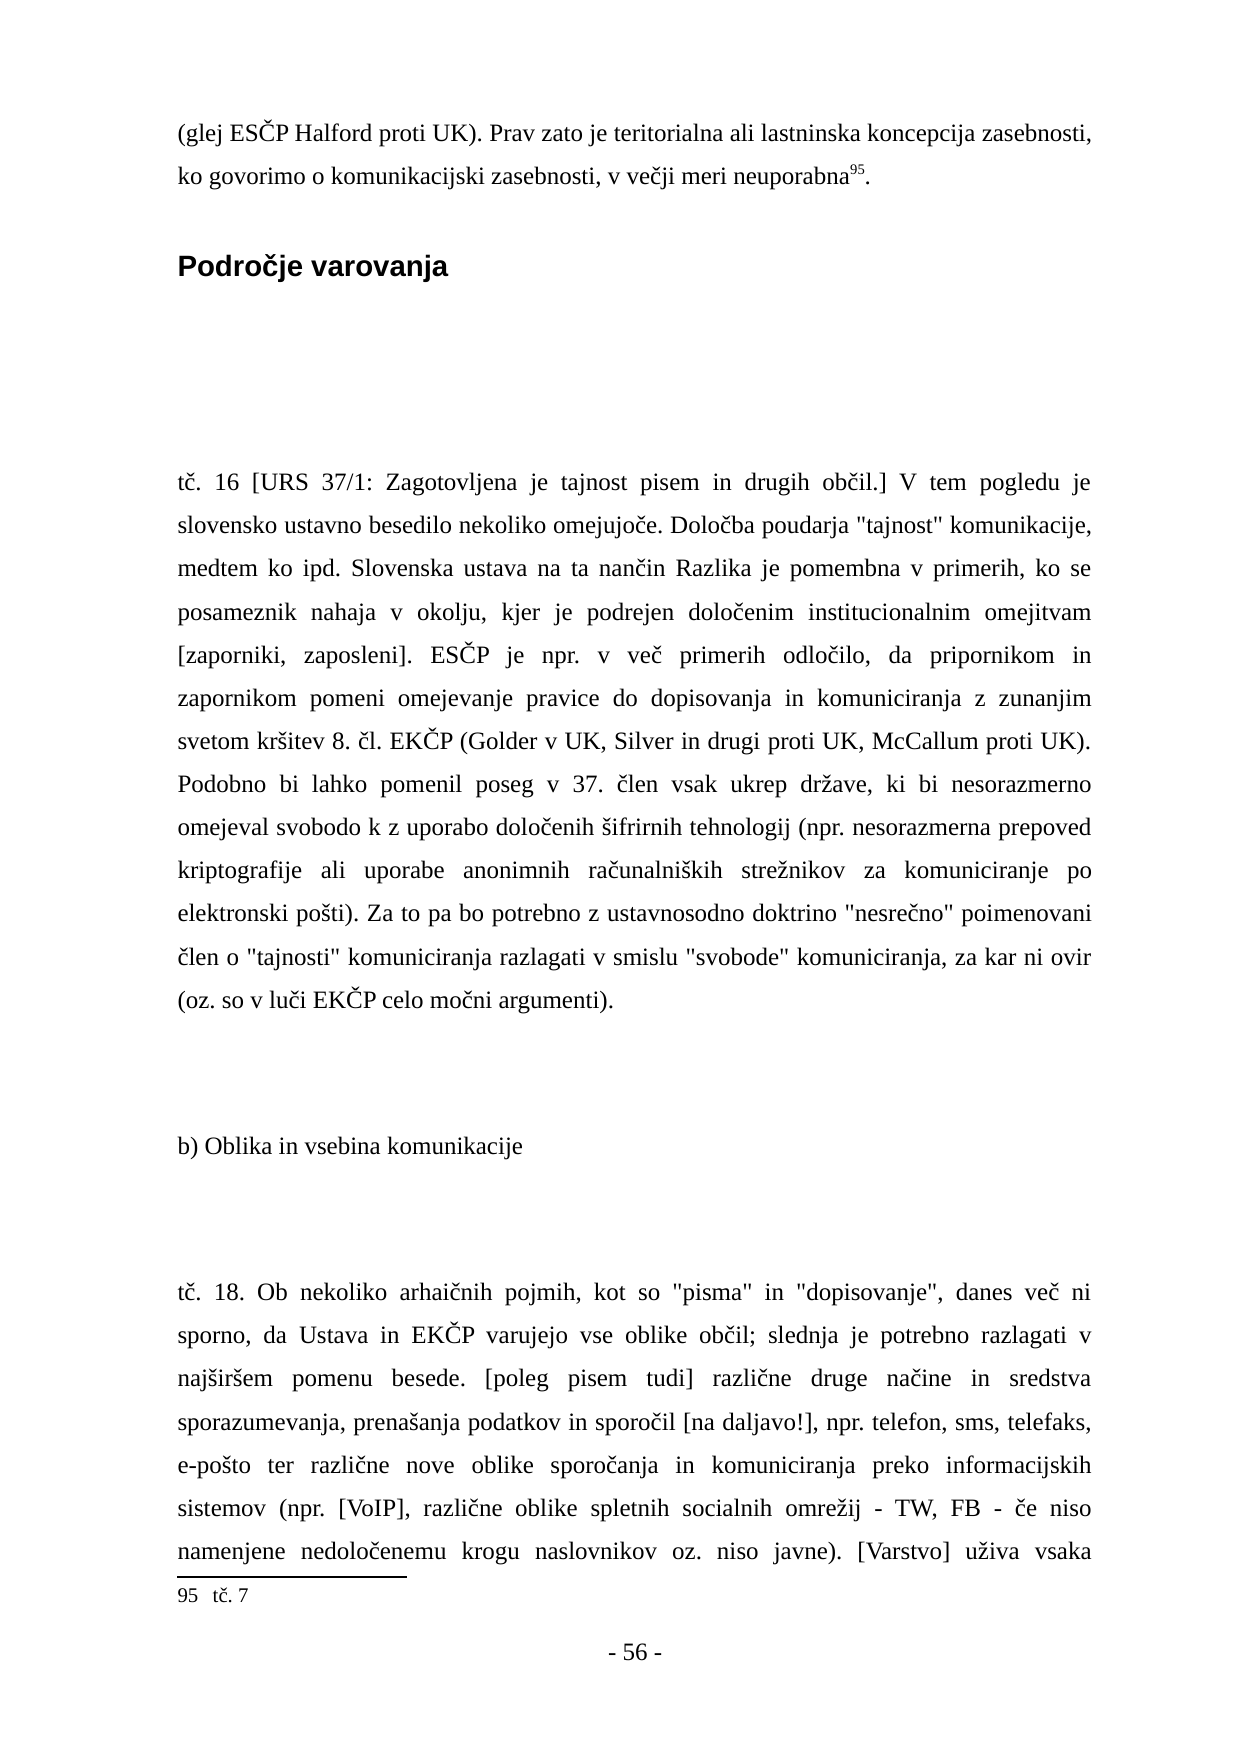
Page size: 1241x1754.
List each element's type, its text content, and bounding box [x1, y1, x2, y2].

text tč. 16 [URS 37/1: Zagotovljena je tajnost pisem in drugih občil.] V tem pogledu je slovensko ustavno besedilo nekoliko omejujoče. Določba poudarja "tajnost" komunikacije, medtem ko ipd. Slovenska ustava na ta nančin Razlika je pomembna v primerih, ko se posameznik nahaja v okolju, kjer je podrejen določenim institucionalnim omejitvam [zaporniki, zaposleni]. ESČP je npr. v več primerih odločilo, da pripornikom in zapornikom pomeni omejevanje pravice do dopisovanja in komuniciranja z zunanjim svetom kršitev 8. čl. EKČP (Golder v UK, Silver in drugi proti UK, McCallum proti UK). Podobno bi lahko pomenil poseg v 37. člen vsak ukrep države, ki bi nesorazmerno omejeval svobodo k z uporabo določenih šifrirnih tehnologij (npr. nesorazmerna prepoved kriptografije ali uporabe anonimnih računalniških strežnikov za komuniciranje po elektronski pošti). Za to pa bo potrebno z ustavnosodno doktrino "nesrečno" poimenovani člen o "tajnosti" komuniciranja razlagati v smislu "svobode" komuniciranja, za kar ni ovir (oz. so v luči EKČP celo močni argumenti). [177, 467, 1093, 1013]
text tč. 7 [177, 1583, 1093, 1607]
text (glej ESČP Halford proti UK). Prav zato je teritorialna ali lastninska koncepcija zasebnosti, ko govorimo o komunikacijski zasebnosti, v večji meri neuporabna. [177, 118, 1093, 190]
text tč. 18. Ob nekoliko arhaičnih pojmih, kot so "pisma" in "dopisovanje", danes več ni sporno, da Ustava in EKČP varujejo vse oblike občil; slednja je potrebno razlagati v najširšem pomenu besede. [poleg pisem tudi] različne druge načine in sredstva sporazumevanja, prenašanja podatkov in sporočil [na daljavo!], npr. telefon, sms, telefaks, e-pošto ter različne nove oblike sporočanja in komuniciranja preko informacijskih sistemov (npr. [VoIP], različne oblike spletnih socialnih omrežij - TW, FB - če niso namenjene nedoločenemu krogu naslovnikov oz. niso javne). [Varstvo] uživa vsaka [177, 1277, 1093, 1565]
text b) Oblika in vsebina komunikacije [177, 1131, 1093, 1160]
subtitle Področje varovanja [177, 249, 1093, 283]
